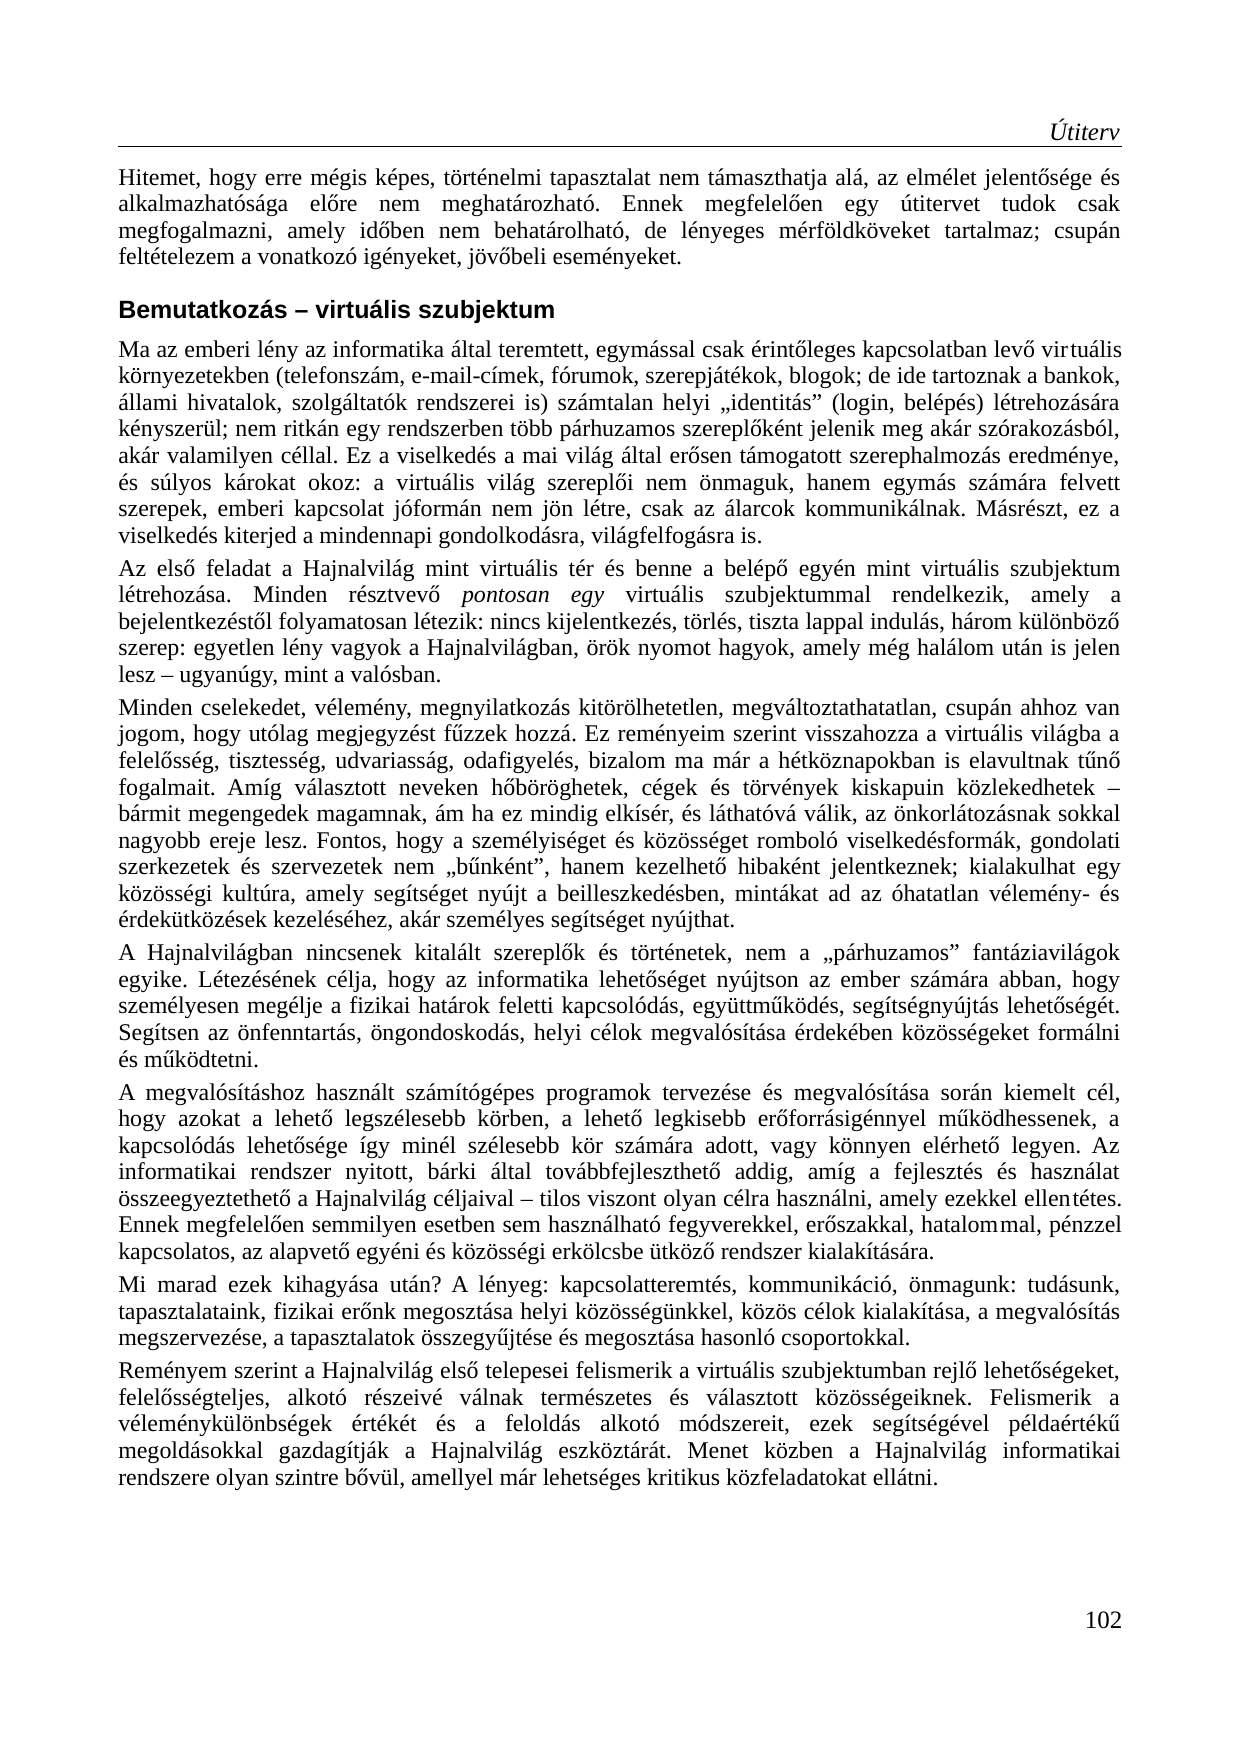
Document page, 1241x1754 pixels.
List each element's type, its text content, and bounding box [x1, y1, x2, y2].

text Hitemet, hogy erre mégis képes, történelmi tapasztalat nem támaszthatja alá, az elmélet jelentősége és alkalmazhatósága előre nem meghatározható. Ennek megfelelően egy útitervet tudok csak megfogalmazni, amely időben nem behatárolható, de lényeges mérföldköveket tartalmaz; csupán feltételezem a vonatkozó igényeket, jövőbeli eseményeket. [118, 164, 1122, 270]
subtitle Bemutatkozás – virtuális szubjektum [118, 295, 1122, 323]
text Ma az emberi lény az informatika által teremtett, egymással csak érintőleges kapcsolatban levő vir­tuális környezetekben (telefonszám, e-mail-címek, fórumok, szerepjátékok, blogok; de ide tartoznak a bankok, állami hivatalok, szolgáltatók rendszerei is) számtalan helyi „identitás” (login, belépés) létrehozására kényszerül; nem ritkán egy rendszerben több párhuzamos szereplőként jelenik meg akár szórakozásból, akár valamilyen céllal. Ez a viselkedés a mai világ által erősen támogatott szerephalmozás eredménye, és súlyos károkat okoz: a virtuális világ szereplői nem önmaguk, hanem egymás számára felvett szerepek, emberi kapcsolat jóformán nem jön létre, csak az álarcok kommunikálnak. Másrészt, ez a viselkedés kiterjed a mindennapi gondolkodásra, világfelfogásra is. [118, 336, 1122, 548]
text A megvalósításhoz használt számítógépes programok tervezése és megvalósítása során kiemelt cél, hogy azokat a lehető legszélesebb körben, a lehető legkisebb erőforrásigénnyel működhessenek, a kapcsolódás lehetősége így minél szélesebb kör számára adott, vagy könnyen elérhető legyen. Az informatikai rendszer nyitott, bárki által továbbfejleszthető addig, amíg a fejlesztés és használat összeegyeztethető a Hajnalvilág céljaival – tilos viszont olyan célra használni, amely ezekkel ellen­tétes. Ennek megfelelően semmilyen esetben sem használható fegyverekkel, erőszakkal, hatalom­mal, pénzzel kapcsolatos, az alapvető egyéni és közösségi erkölcsbe ütköző rendszer kialakítására. [118, 1079, 1122, 1265]
text Az első feladat a Hajnalvilág mint virtuális tér és benne a belépő egyén mint virtuális szubjektum létrehozása. Minden résztvevő pontosan egy virtuális szubjektummal rendelkezik, amely a bejelentkezéstől folyamatosan létezik: nincs kijelentkezés, törlés, tiszta lappal indulás, három különböző szerep: egyetlen lény vagyok a Hajnalvilágban, örök nyomot hagyok, amely még halálom után is jelen lesz – ugyanúgy, mint a valósban. [118, 555, 1122, 687]
text Reményem szerint a Hajnalvilág első telepesei felismerik a virtuális szubjektumban rejlő lehetőségeket, felelősségteljes, alkotó részeivé válnak természetes és választott közösségeiknek. Felismerik a véleménykülönbségek értékét és a feloldás alkotó módszereit, ezek segítségével példaértékű megoldásokkal gazdagítják a Hajnalvilág eszköztárát. Menet közben a Hajnalvilág informatikai rendszere olyan szintre bővül, amellyel már lehetséges kritikus közfeladatokat ellátni. [118, 1357, 1122, 1490]
text A Hajnalvilágban nincsenek kitalált szereplők és történetek, nem a „párhuzamos” fantáziavilágok egyike. Létezésének célja, hogy az informatika lehetőséget nyújtson az ember számára abban, hogy személyesen megélje a fizikai határok feletti kapcsolódás, együttműködés, segítségnyújtás lehetőségét. Segítsen az önfenntartás, öngondoskodás, helyi célok megvalósítása érdekében közösségeket formálni és működtetni. [118, 939, 1122, 1072]
text Mi marad ezek kihagyása után? A lényeg: kapcsolatteremtés, kommunikáció, önmagunk: tudásunk, tapasztalataink, fizikai erőnk megosztása helyi közösségünkkel, közös célok kialakítása, a megvalósítás megszervezése, a tapasztalatok összegyűjtése és megosztása hasonló csoportokkal. [118, 1271, 1122, 1351]
text Minden cselekedet, vélemény, megnyilatkozás kitörölhetetlen, megváltoztathatatlan, csupán ahhoz van jogom, hogy utólag megjegyzést fűzzek hozzá. Ez reményeim szerint visszahozza a virtuális világba a felelősség, tisztesség, udvariasság, odafigyelés, bizalom ma már a hétköznapokban is elavultnak tűnő fogalmait. Amíg választott neveken hőböröghetek, cégek és törvények kiskapuin közlekedhetek – bármit megengedek magamnak, ám ha ez mindig elkísér, és láthatóvá válik, az önkorlátozásnak sokkal nagyobb ereje lesz. Fontos, hogy a személyiséget és közösséget romboló viselkedésformák, gondolati szerkezetek és szervezetek nem „bűnként”, hanem kezelhető hibaként jelentkeznek; kialakulhat egy közösségi kultúra, amely segítséget nyújt a beilleszkedésben, mintákat ad az óhatatlan vélemény- és érdekütközések kezeléséhez, akár személyes segítséget nyújthat. [118, 694, 1122, 933]
